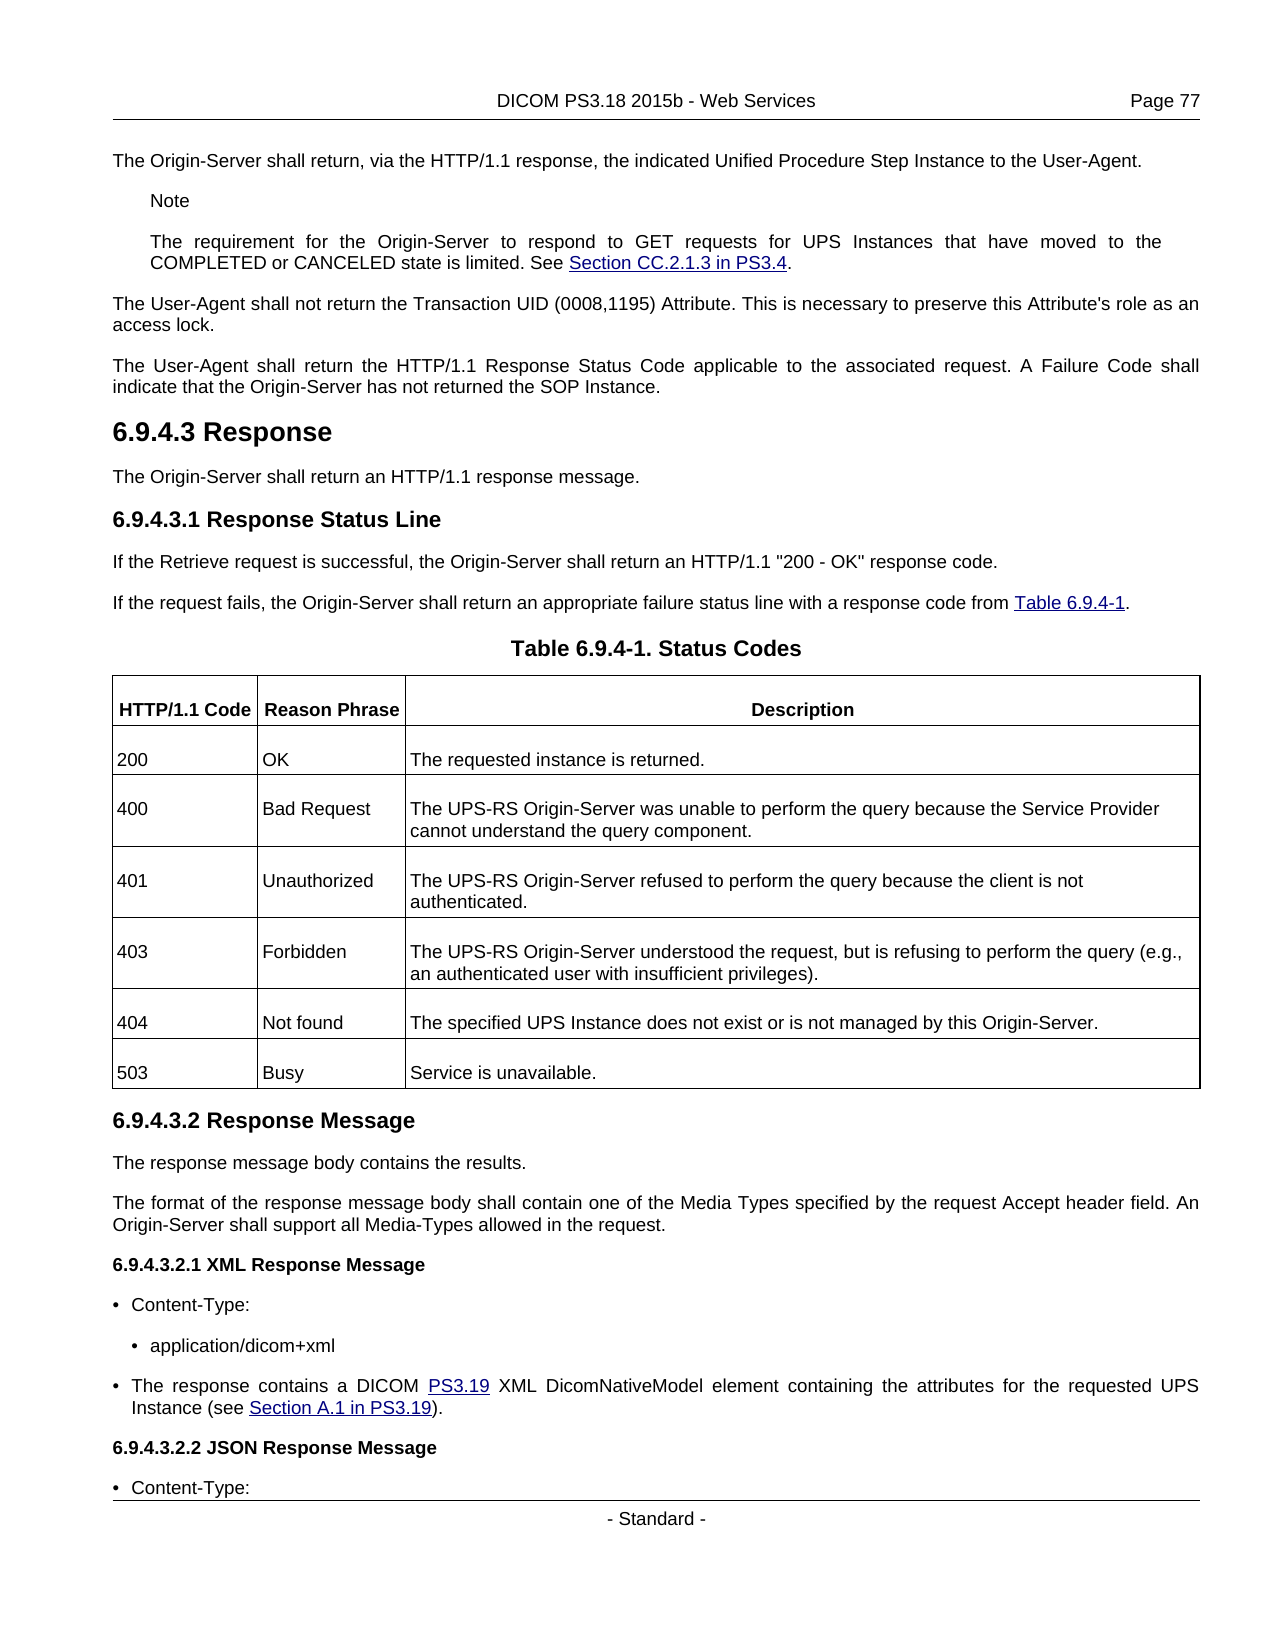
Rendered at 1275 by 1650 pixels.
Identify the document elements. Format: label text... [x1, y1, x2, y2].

table_cell 404 [113, 989, 257, 1038]
table_cell Busy [258, 1039, 405, 1087]
text 6.9.4.3.2.2 JSON Response Message [112, 1437, 1200, 1458]
table_cell The UPS-RS Origin-Server understood the request, but is refusing to perform the query (e.g., an authenticated user with insufficient privileges). [406, 918, 1199, 988]
text If the Retrieve request is successful, the Origin-Server shall return an HTTP/1.1 "200 - OK" response code. [112, 551, 1200, 573]
text The Origin-Server shall return, via the HTTP/1.1 response, the indicated Unified Procedure Step Instance to the User-Agent. [112, 150, 1200, 172]
text 6.9.4.3 Response [112, 416, 1200, 447]
table_cell The UPS-RS Origin-Server refused to perform the query because the client is not authenticated. [406, 847, 1199, 917]
table_header HTTP/1.1 Code [113, 676, 257, 724]
table_cell 503 [113, 1039, 257, 1087]
table_cell 401 [113, 847, 257, 917]
text 6.9.4.3.2.1 XML Response Message [112, 1254, 1200, 1276]
table_cell 200 [113, 726, 257, 774]
text The User-Agent shall return the HTTP/1.1 Response Status Code applicable to the associated request. A Failure Code shall indicate that the Origin-Server has not returned the SOP Instance. [112, 354, 1200, 397]
text If the request fails, the Origin-Server shall return an appropriate failure status line with a response code from Table 6.9.4-1. [112, 591, 1200, 613]
table_cell Service is unavailable. [406, 1039, 1199, 1087]
table_cell The UPS-RS Origin-Server was unable to perform the query because the Service Provider cannot understand the query component. [406, 775, 1199, 846]
text The requirement for the Origin-Server to respond to GET requests for UPS Instances that have moved to the COMPLETED or CANCELED state is limited. See Section CC.2.1.3 in PS3.4. [150, 231, 1162, 274]
text The Origin-Server shall return an HTTP/1.1 response message. [112, 466, 1200, 488]
table_cell Bad Request [258, 775, 405, 846]
list The response contains a DICOM PS3.19 XML DicomNativeModel element containing the attributes for the requested UPS Instance (see Section A.1 in PS3.19). [112, 1375, 1200, 1418]
table_cell The requested instance is returned. [406, 726, 1199, 774]
table_header Reason Phrase [258, 676, 405, 724]
table_cell Forbidden [258, 918, 405, 988]
table_cell 400 [113, 775, 257, 846]
text The format of the response message body shall contain one of the Media Types specified by the request Accept header field. An Origin-Server shall support all Media-Types allowed in the request. [112, 1192, 1200, 1235]
text Note [150, 190, 1162, 212]
table_cell Not found [258, 989, 405, 1038]
text Table 6.9.4-1. Status Codes [112, 636, 1200, 661]
table_cell OK [258, 726, 405, 774]
table_cell The specified UPS Instance does not exist or is not managed by this Origin-Server. [406, 989, 1199, 1038]
list Content-Type: [112, 1477, 1200, 1499]
text The User-Agent shall not return the Transaction UID (0008,1195) Attribute. This is necessary to preserve this Attribute's role as an access lock. [112, 292, 1200, 336]
table_cell Unauthorized [258, 847, 405, 917]
text The response message body contains the results. [112, 1152, 1200, 1173]
text 6.9.4.3.1 Response Status Line [112, 507, 1200, 532]
list Content-Type: [112, 1294, 1200, 1316]
list application/dicom+xml [131, 1334, 1200, 1356]
text 6.9.4.3.2 Response Message [112, 1107, 1200, 1133]
table_cell 403 [113, 918, 257, 988]
table_header Description [406, 676, 1199, 724]
